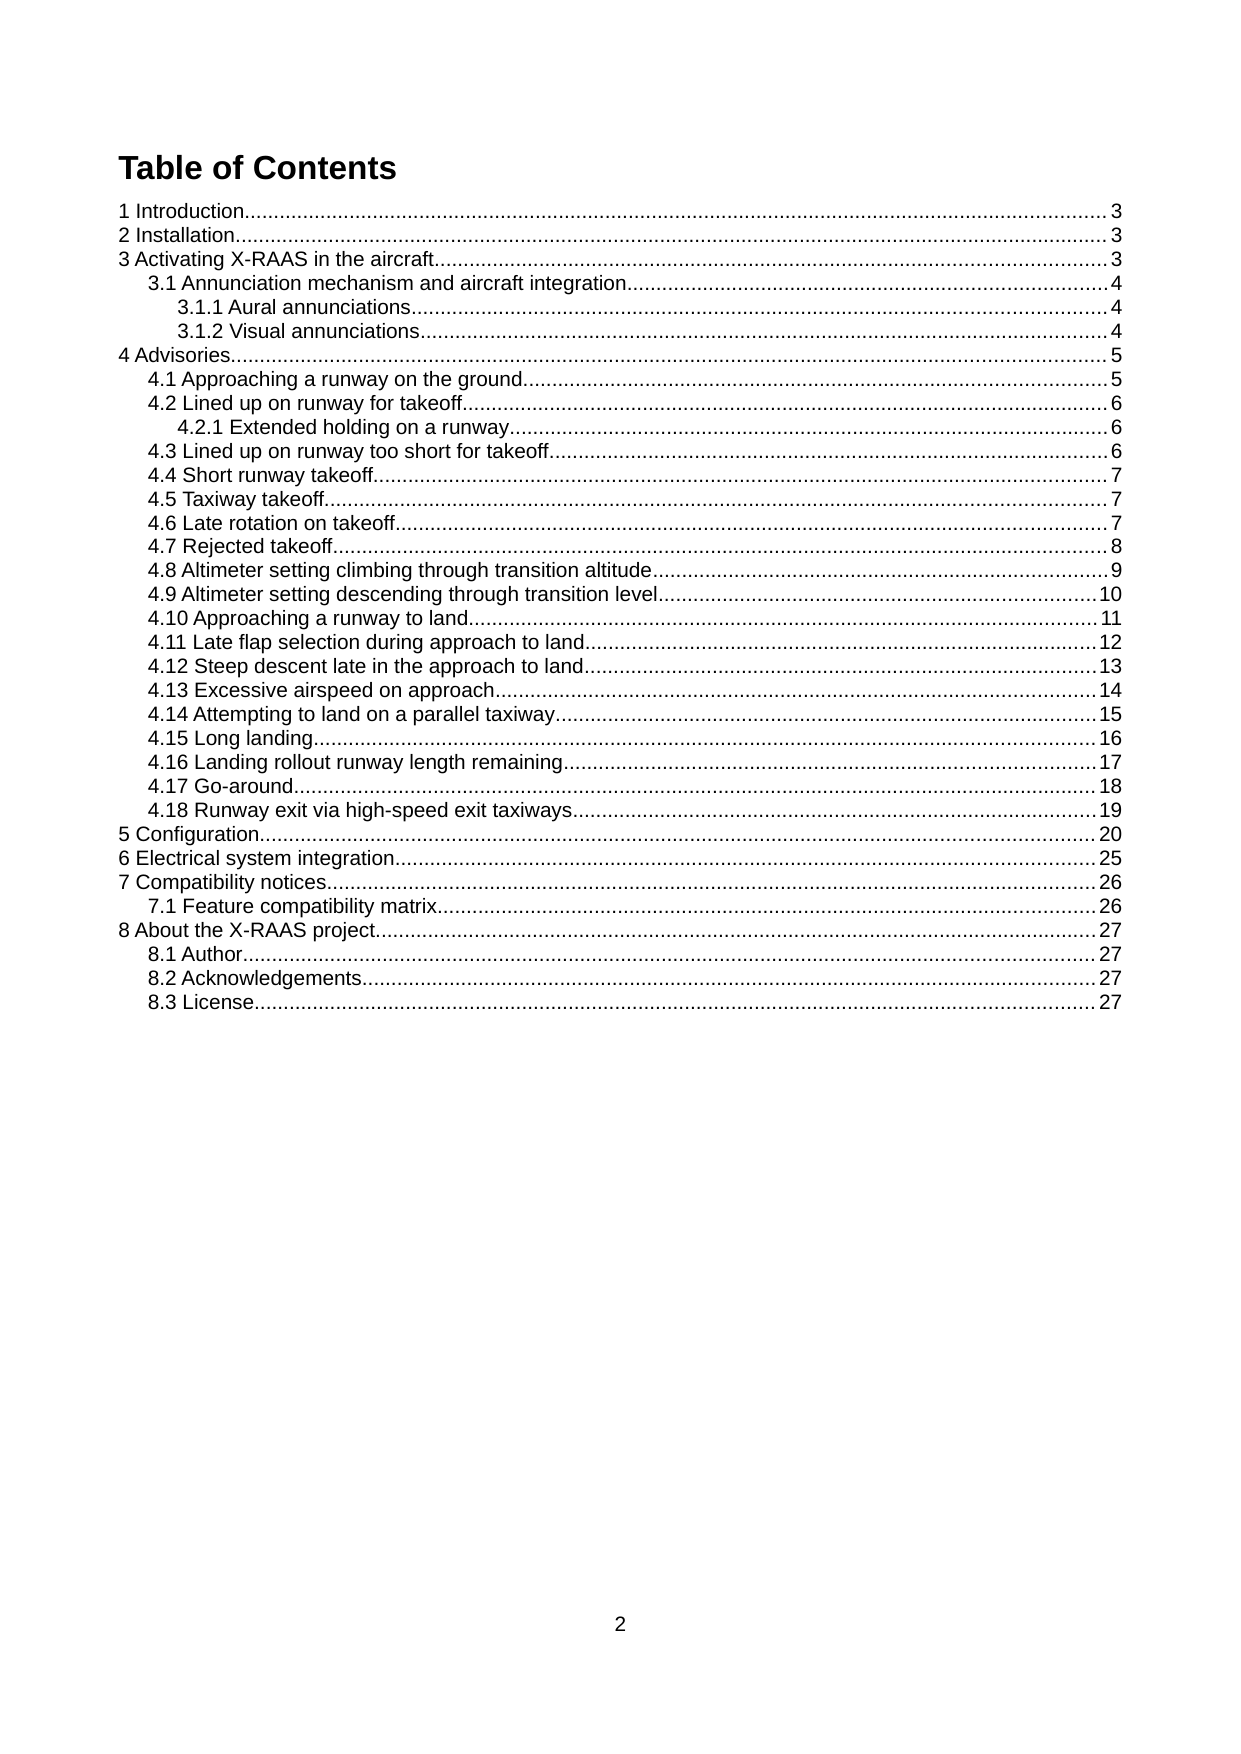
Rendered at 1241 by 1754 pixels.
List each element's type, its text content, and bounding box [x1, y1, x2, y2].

text 7.1 Feature compatibility matrix 26 [148, 894, 1122, 918]
subtitle Table of Contents [118, 148, 1122, 186]
text 4.16 Landing rollout runway length remaining 17 [148, 750, 1122, 774]
text 3.1.1 Aural annunciations 4 [177, 295, 1122, 319]
text 5 Configuration 20 [118, 822, 1122, 846]
text 4.10 Approaching a runway to land 11 [148, 606, 1122, 630]
text 4.3 Lined up on runway too short for takeoff 6 [148, 438, 1122, 462]
text 4.2.1 Extended holding on a runway 6 [177, 414, 1122, 438]
text 4 Advisories 5 [118, 343, 1122, 367]
text 8.2 Acknowledgements 27 [148, 966, 1122, 989]
text 4.7 Rejected takeoff 8 [148, 534, 1122, 558]
text 2 Installation 3 [118, 223, 1122, 247]
text 4.13 Excessive airspeed on approach 14 [148, 678, 1122, 702]
text 4.5 Taxiway takeoff 7 [148, 486, 1122, 510]
text 4.4 Short runway takeoff 7 [148, 462, 1122, 486]
text 3.1 Annunciation mechanism and aircraft integration 4 [148, 271, 1122, 295]
text 4.2 Lined up on runway for takeoff 6 [148, 391, 1122, 414]
text 8 About the X-RAAS project 27 [118, 918, 1122, 942]
text 1 Introduction 3 [118, 199, 1122, 223]
text 4.15 Long landing 16 [148, 726, 1122, 750]
text 4.9 Altimeter setting descending through transition level 10 [148, 582, 1122, 606]
text 4.14 Attempting to land on a parallel taxiway 15 [148, 702, 1122, 726]
text 8.1 Author 27 [148, 942, 1122, 966]
text 4.18 Runway exit via high-speed exit taxiways 19 [148, 798, 1122, 822]
text 7 Compatibility notices 26 [118, 870, 1122, 894]
text 4.8 Altimeter setting climbing through transition altitude 9 [148, 558, 1122, 582]
text 4.6 Late rotation on takeoff 7 [148, 510, 1122, 534]
text 4.17 Go-around 18 [148, 774, 1122, 798]
text 4.11 Late flap selection during approach to land 12 [148, 630, 1122, 654]
text 8.3 License 27 [148, 989, 1122, 1013]
text 3.1.2 Visual annunciations 4 [177, 319, 1122, 343]
text 3 Activating X-RAAS in the aircraft 3 [118, 247, 1122, 271]
text 4.12 Steep descent late in the approach to land 13 [148, 654, 1122, 678]
text 6 Electrical system integration 25 [118, 846, 1122, 870]
text 4.1 Approaching a runway on the ground 5 [148, 367, 1122, 391]
